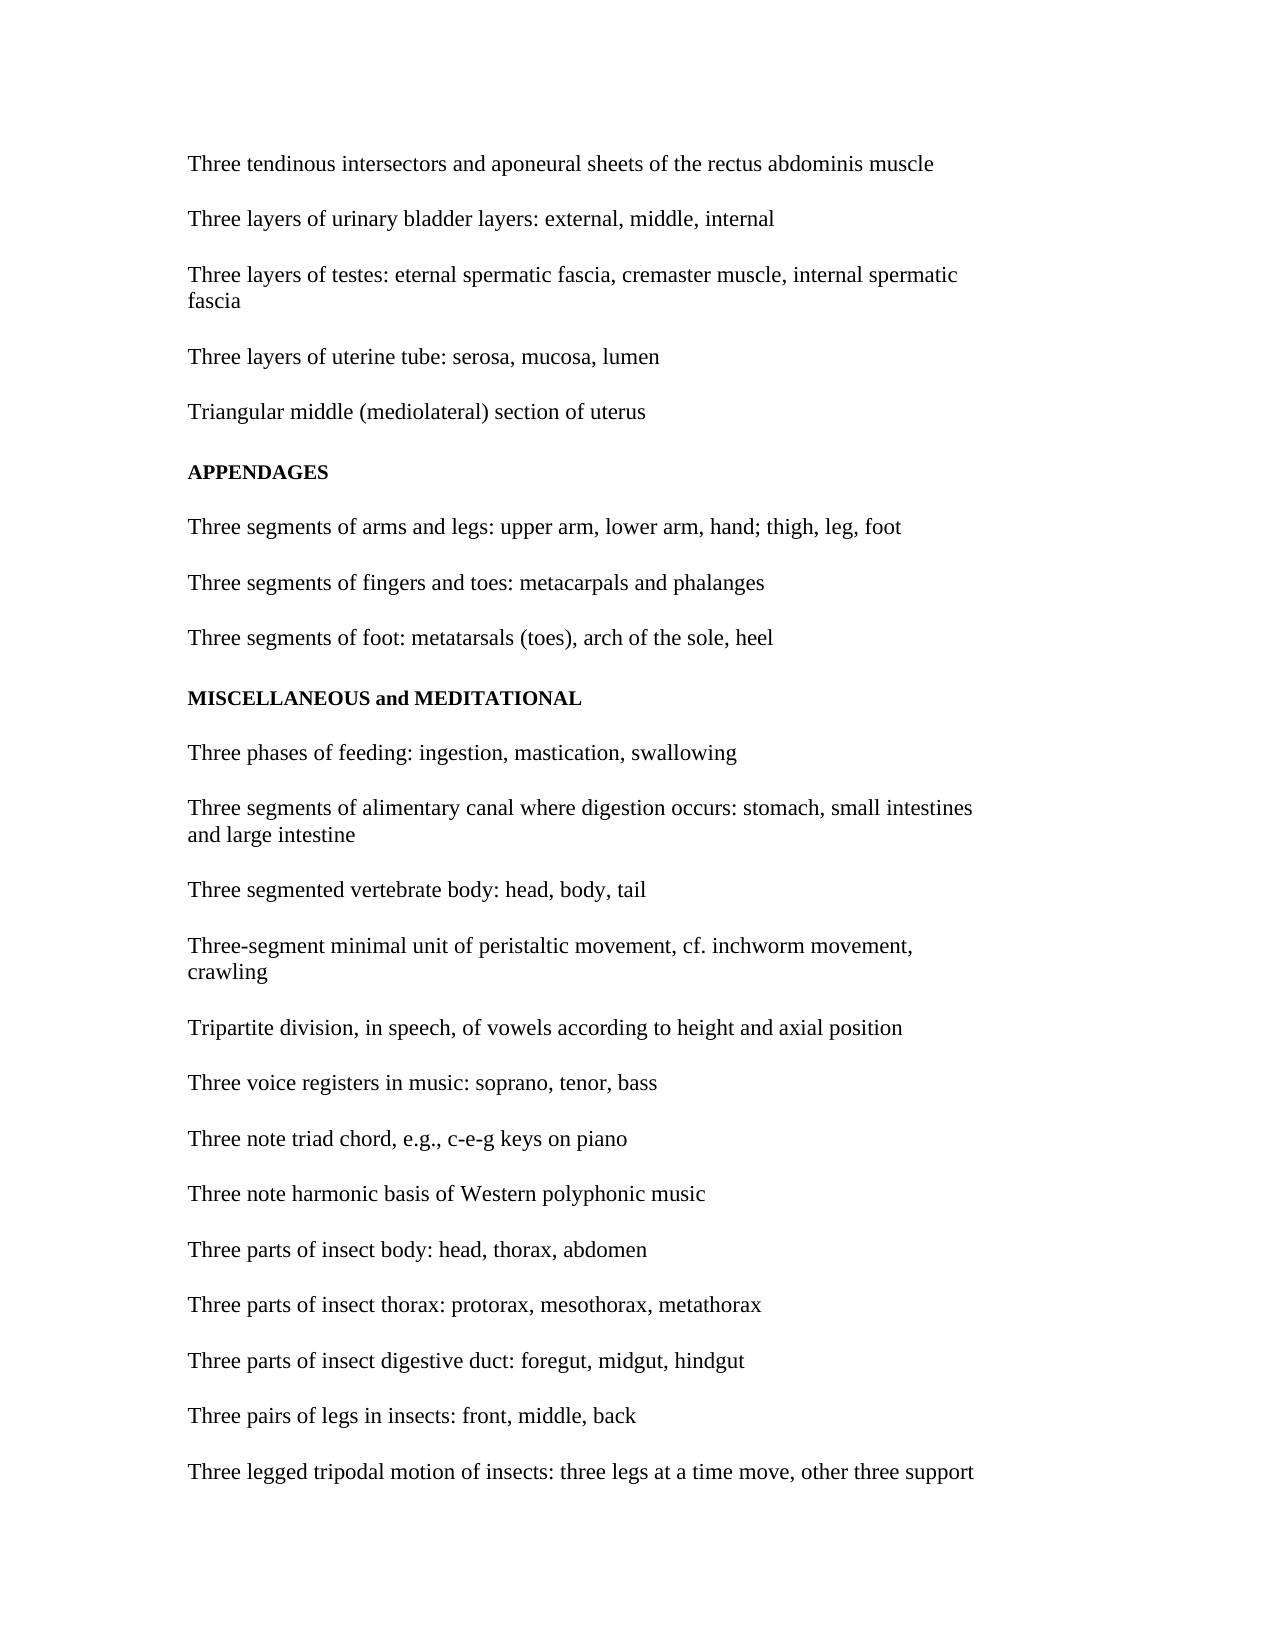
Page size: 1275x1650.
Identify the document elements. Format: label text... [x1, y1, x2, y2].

text Three phases of feeding: ingestion, mastication, swallowing [187, 739, 984, 765]
text Three note triad chord, e.g., c-e-g keys on piano [187, 1125, 984, 1151]
text Three pairs of legs in insects: front, middle, back [187, 1402, 984, 1429]
subtitle APPENDAGES [187, 454, 1083, 484]
text Three layers of testes: eternal spermatic fascia, cremaster muscle, internal spermatic fascia [187, 261, 984, 314]
text Triangular middle (mediolateral) section of uterus [187, 398, 984, 425]
text Three note harmonic basis of Western polyphonic music [187, 1180, 984, 1207]
text Tripartite division, in speech, of vowels according to height and axial position [187, 1014, 984, 1040]
text Three-segment minimal unit of peristaltic movement, cf. inchworm movement, crawling [187, 932, 984, 984]
text Three parts of insect body: head, thorax, abdomen [187, 1236, 984, 1262]
text Three parts of insect digestive duct: foregut, midgut, hindgut [187, 1347, 984, 1373]
text Three segments of arms and legs: upper arm, lower arm, hand; thigh, leg, foot [187, 513, 984, 539]
text Three segments of alimentary canal where digestion occurs: stomach, small intestines and large intestine [187, 794, 984, 847]
subtitle MISCELLANEOUS and MEDITATIONAL [187, 680, 1083, 710]
text Three voice registers in music: soprano, tenor, bass [187, 1069, 984, 1096]
text Three segmented vertebrate body: head, body, tail [187, 876, 984, 903]
text Three tendinous intersectors and aponeural sheets of the rectus abdominis muscle [187, 150, 984, 176]
text Three layers of uterine tube: serosa, mucosa, lumen [187, 343, 984, 369]
text Three parts of insect thorax: protorax, mesothorax, metathorax [187, 1291, 984, 1318]
text Three segments of fingers and toes: metacarpals and phalanges [187, 569, 984, 595]
text Three segments of foot: metatarsals (toes), arch of the sole, heel [187, 624, 984, 651]
text Three layers of urinary bladder layers: external, middle, internal [187, 206, 984, 232]
text Three legged tripodal motion of insects: three legs at a time move, other three support [187, 1458, 984, 1484]
